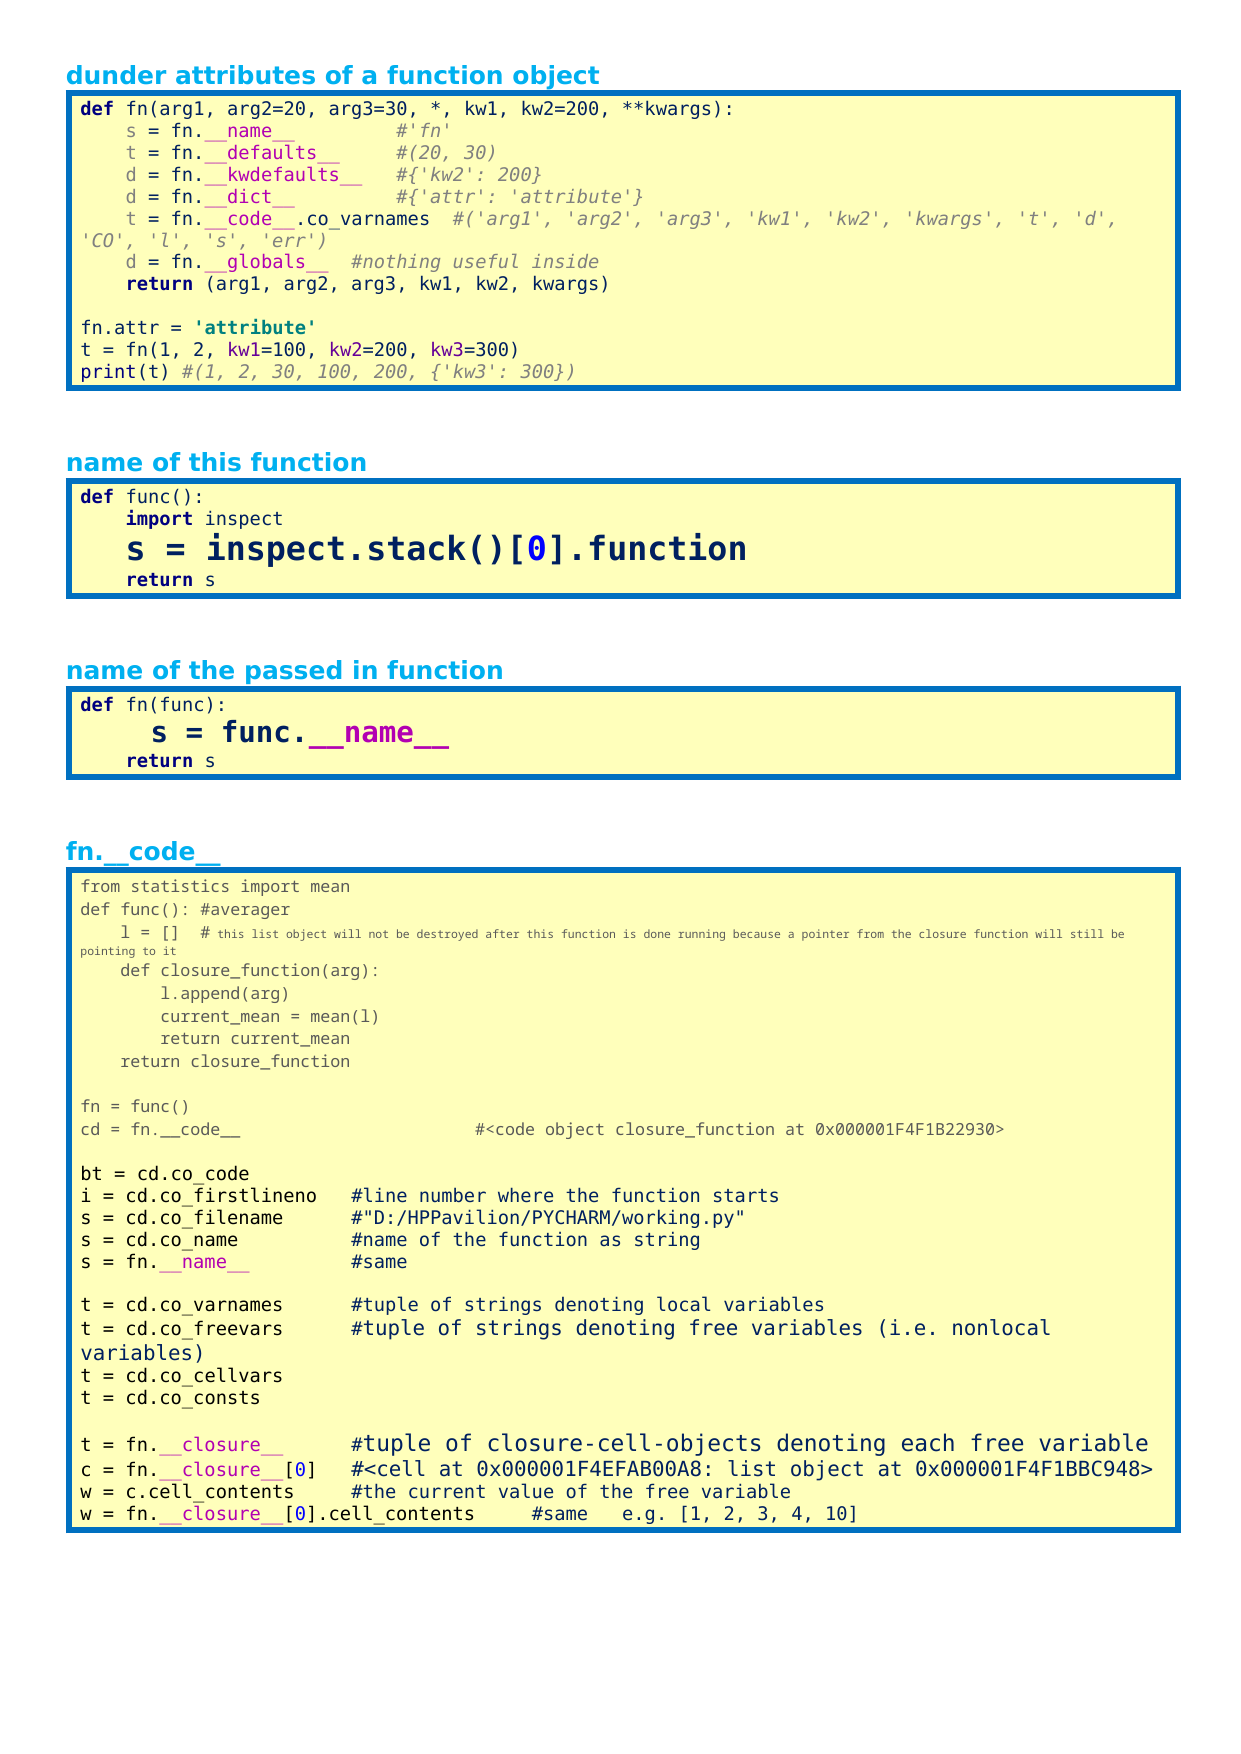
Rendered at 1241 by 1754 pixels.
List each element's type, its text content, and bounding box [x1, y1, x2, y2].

title name of this function [66, 449, 1181, 478]
text def fn(func): s = func.__name__ return s [72, 692, 1175, 774]
text def fn(arg1, arg2=20, arg3=30, *, kw1, kw2=200, **kwargs): s = fn.__name__ #'fn' t = fn.__defaults__ #(20, 30) d = fn.__kwdefaults__ #{'kw2': 200} d = fn.__dict__ #{'attr': 'attribute'} t = fn.__code__.co_varnames #('arg1', 'arg2', 'arg3', 'kw1', 'kw2', 'kwargs', 't', 'd', 'CO', 'l', 's', 'err') d = fn.__globals__ #nothing useful inside return (arg1, arg2, arg3, kw1, kw2, kwargs) fn.attr = 'attribute' t = fn(1, 2, kw1=100, kw2=200, kw3=300) print(t) #(1, 2, 30, 100, 200, {'kw3': 300}) [72, 96, 1175, 385]
title dunder attributes of a function object [66, 61, 1181, 90]
title fn.__code__ [66, 837, 1181, 867]
title name of the passed in function [66, 656, 1181, 686]
text from statistics import mean def func(): #averager l = [] # this list object will not be destroyed after this function is done running because a pointer from the closure function will still be pointing to it def closure_function(arg): l.append(arg) current_mean = mean(l) return current_mean return closure_function fn = func() cd = fn.__code__ #<code object closure_function at 0x000001F4F1B22930> bt = cd.co_code i = cd.co_firstlineno #line number where the function starts s = cd.co_filename #"D:/HPPavilion/PYCHARM/working.py" s = cd.co_name #name of the function as string s = fn.__name__ #same t = cd.co_varnames #tuple of strings denoting local variables t = cd.co_freevars #tuple of strings denoting free variables (i.e. nonlocal variables) t = cd.co_cellvars t = cd.co_consts t = fn.__closure__ #tuple of closure-cell-objects denoting each free variable c = fn.__closure__[0] #<cell at 0x000001F4EFAB00A8: list object at 0x000001F4F1BBC948> w = c.cell_contents #the current value of the free variable w = fn.__closure__[0].cell_contents #same e.g. [1, 2, 3, 4, 10] [72, 873, 1175, 1527]
text def func(): import inspect s = inspect.stack()[0].function return s [72, 484, 1175, 593]
